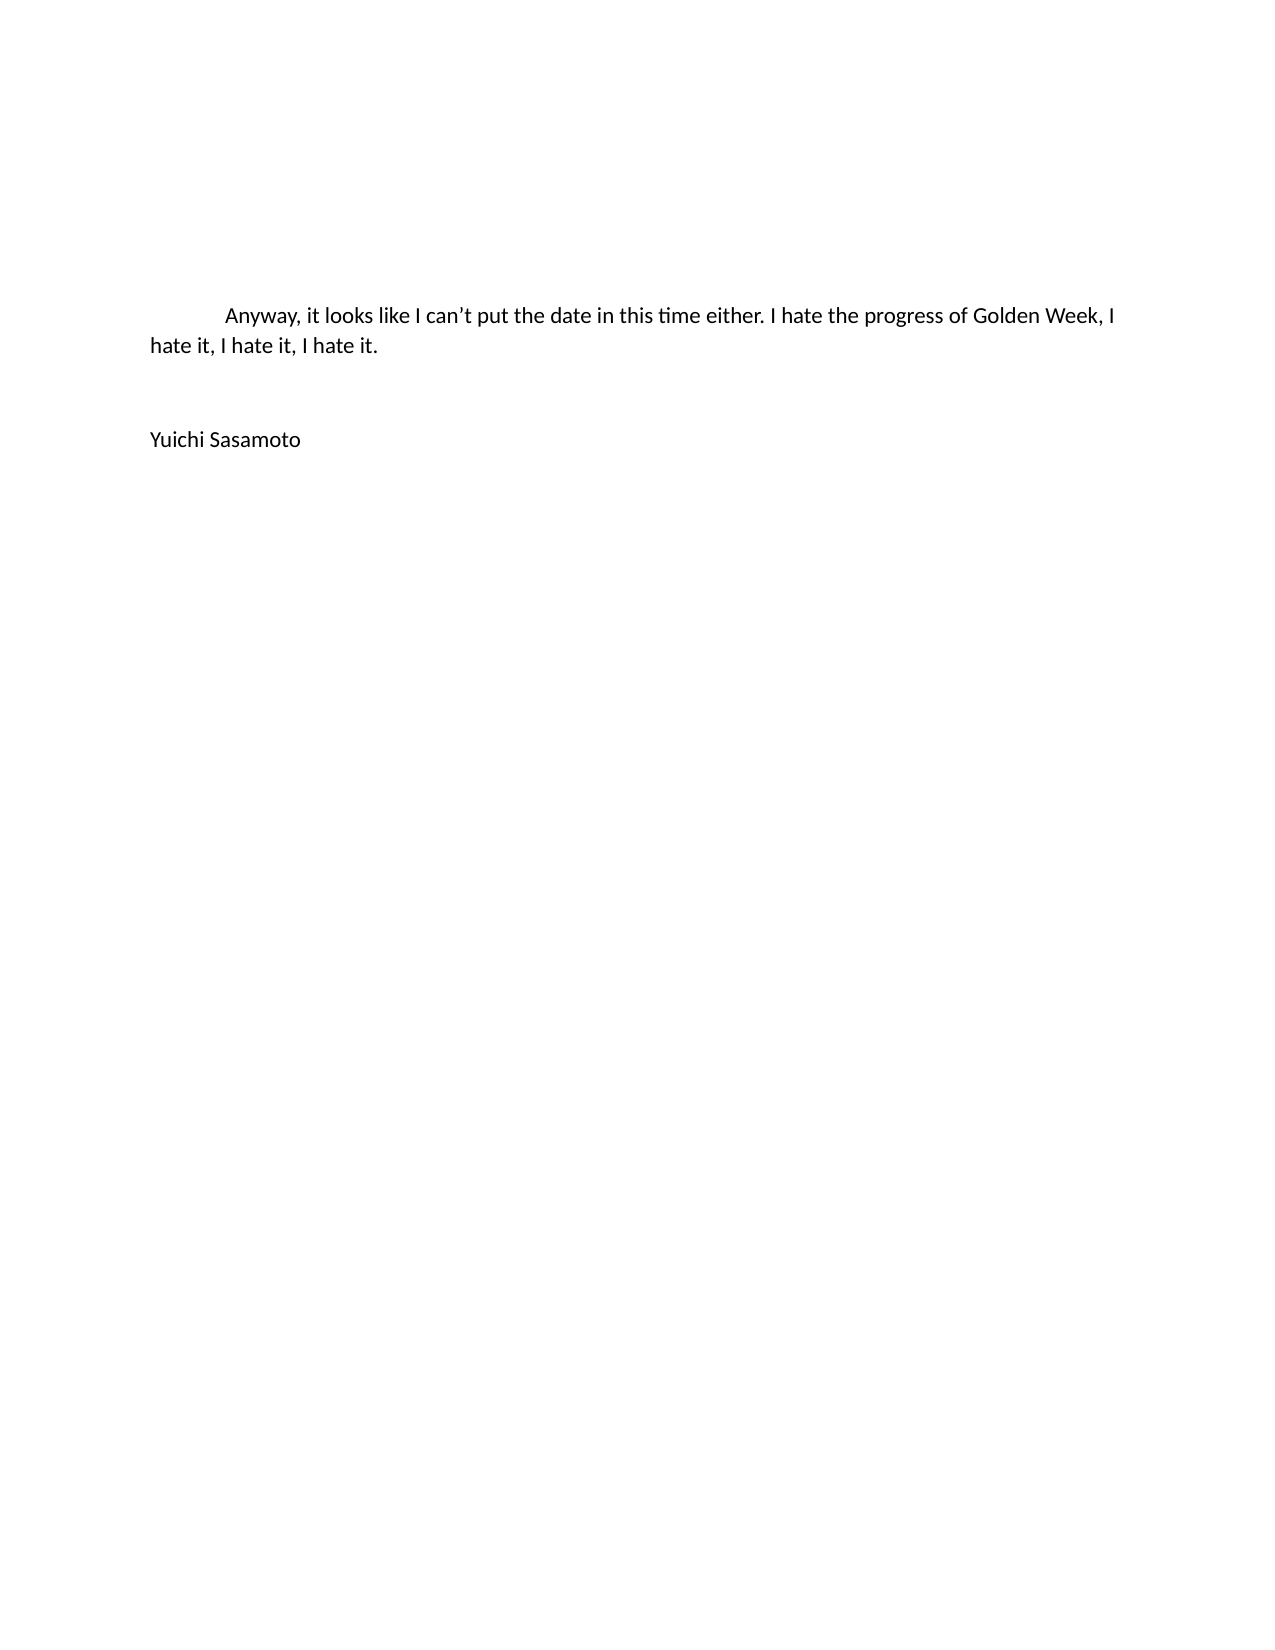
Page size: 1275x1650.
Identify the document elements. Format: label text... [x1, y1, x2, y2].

text Anyway, it looks like I can’t put the date in this time either. I hate the progress of Golden Week, I hate it, I hate it, I hate it. [150, 301, 1125, 359]
text Yuichi Sasamoto [150, 425, 1125, 453]
